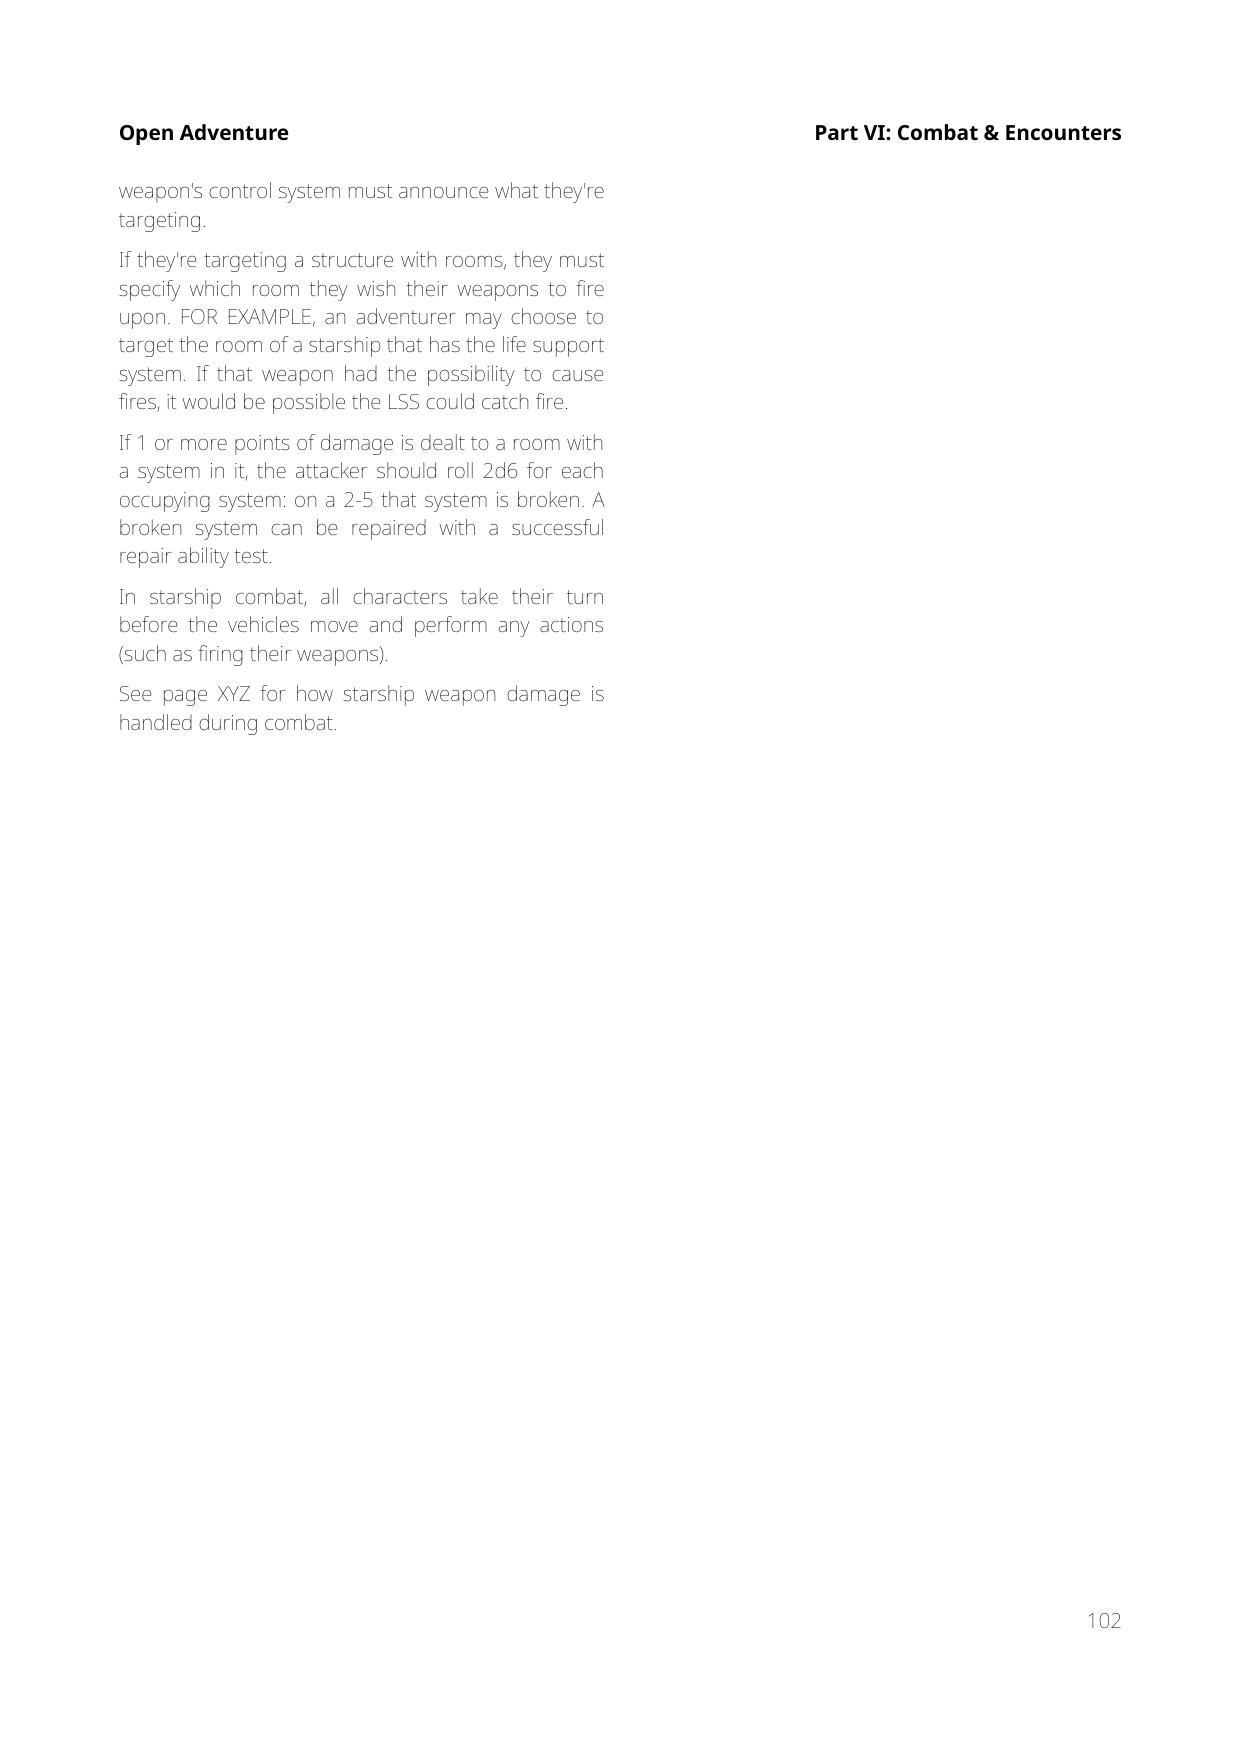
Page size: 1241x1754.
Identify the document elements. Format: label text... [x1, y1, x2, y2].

text If they're targeting a structure with rooms, they must specify which room they wish their weapons to fire upon. FOR EXAMPLE, an adventurer may choose to target the room of a starship that has the life support system. If that weapon had the possibility to cause fires, it would be possible the LSS could catch fire. [118, 245, 605, 416]
text If 1 or more points of damage is dealt to a room with a system in it, the attacker should roll 2d6 for each occupying system: on a 2-5 that system is broken. A broken system can be repaired with a successful repair ability test. [118, 428, 605, 570]
text See page XYZ for how starship weapon damage is handled during combat. [118, 679, 605, 736]
text weapon's control system must announce what they're targeting. [118, 176, 605, 233]
text In starship combat, all characters take their turn before the vehicles move and perform any actions (such as firing their weapons). [118, 582, 605, 667]
